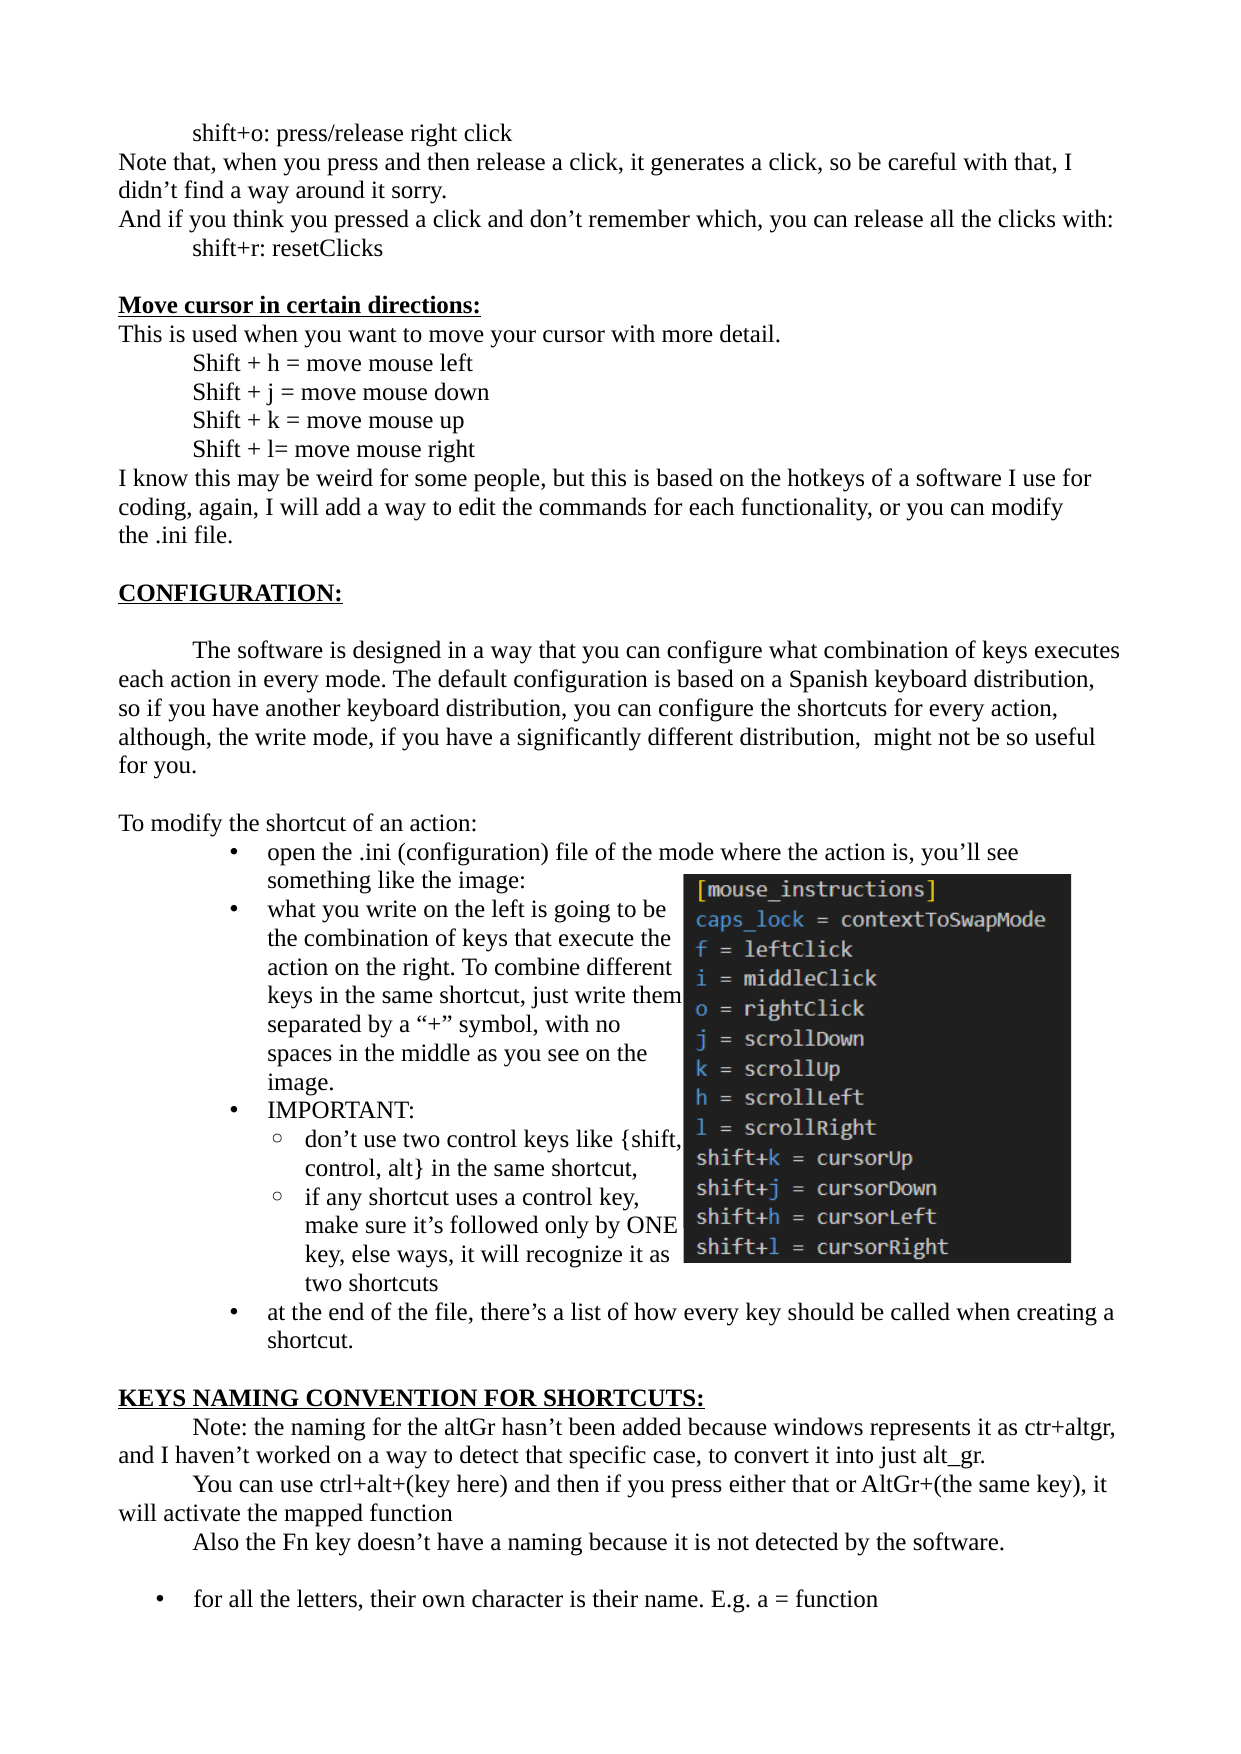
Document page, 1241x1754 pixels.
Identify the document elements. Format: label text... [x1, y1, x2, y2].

text Note that, when you press and then release a click, it generates a click, so be careful with that, I didn’t find a way around it sorry. [118, 147, 1122, 204]
list what you write on the left is going to be the combination of keys that execute the action on the right. To combine different keys in the same shortcut, just write them separated by a “+” symbol, with no spaces in the middle as you see on the image. [229, 894, 683, 1096]
text shift+o: press/release right click [118, 118, 1122, 147]
list [1072, 894, 1122, 1096]
list don’t use two control keys like {shift, control, alt} in the same shortcut, [267, 1124, 683, 1182]
text CONFIGURATION: [118, 578, 1122, 607]
text The software is designed in a way that you can configure what combination of keys executes each action in every mode. The default configuration is based on a Spanish keyboard distribution, so if you have another keyboard distribution, you can configure the shortcuts for every action, although, the write mode, if you have a significantly different distribution, might not be so useful for you. [118, 636, 1122, 779]
text To modify the shortcut of an action: [118, 808, 1122, 837]
text Also the Fn key doesn’t have a naming because it is not detected by the software. [118, 1527, 1122, 1556]
list IMPORTANT: [229, 1096, 683, 1124]
text Shift + h = move mouse left [118, 348, 1122, 377]
list at the end of the file, there’s a list of how every key should be called when creating a shortcut. [229, 1297, 1122, 1354]
text Shift + j = move mouse down [118, 377, 1122, 406]
list if any shortcut uses a control key, make sure it’s followed only by ONE key, else ways, it will recognize it as two shortcuts [267, 1182, 1122, 1297]
list [1072, 1124, 1122, 1182]
text Note: the naming for the altGr hasn’t been added because windows represents it as ctr+altgr, and I haven’t worked on a way to detect that specific case, to convert it into just alt_gr. [118, 1412, 1122, 1469]
text Shift + l= move mouse right [118, 434, 1122, 463]
text Move cursor in certain directions: [118, 291, 1122, 319]
text You can use ctrl+alt+(key here) and then if you press either that or AltGr+(the same key), it will activate the mapped function [118, 1469, 1122, 1527]
text KEYS NAMING CONVENTION FOR SHORTCUTS: [118, 1383, 1122, 1412]
text shift+r: resetClicks [118, 233, 1122, 262]
picture [683, 874, 1072, 1263]
text This is used when you want to move your cursor with more detail. [118, 319, 1122, 348]
text Shift + k = move mouse up [118, 406, 1122, 434]
text I know this may be weird for some people, but this is based on the hotkeys of a software I use for coding, again, I will add a way to edit the commands for each functionality, or you can modify the .ini file. [118, 463, 1122, 549]
text And if you think you pressed a click and don’t remember which, you can release all the clicks with: [118, 204, 1122, 233]
list [1072, 1096, 1122, 1124]
list for all the letters, their own character is their name. E.g. a = function [156, 1584, 1122, 1613]
list open the .ini (configuration) file of the mode where the action is, you’ll see something like the image: [229, 837, 1122, 894]
